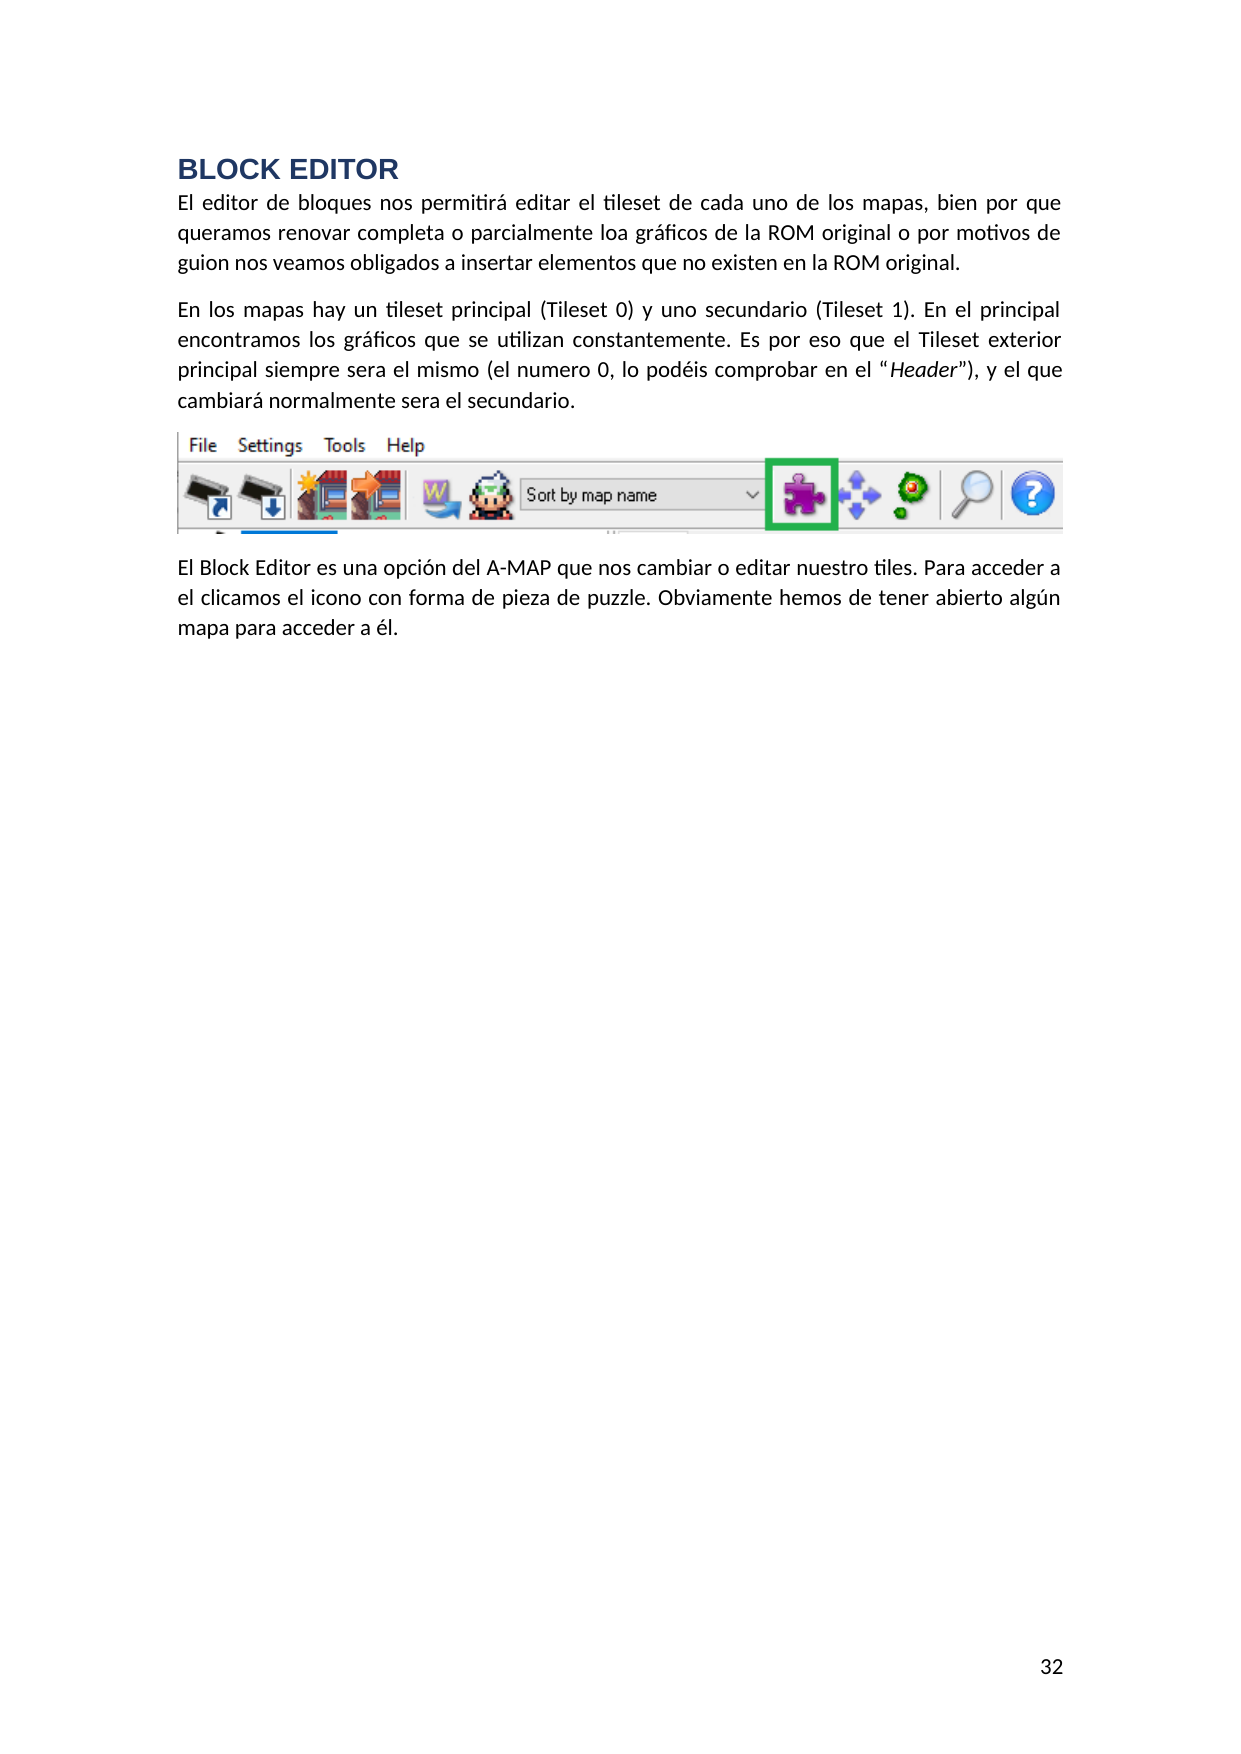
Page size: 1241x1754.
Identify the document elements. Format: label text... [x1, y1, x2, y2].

subtitle BLOCK EDITOR [177, 152, 1063, 185]
text El editor de bloques nos permitirá editar el tileset de cada uno de los mapas, bien por que queramos renovar completa o parcialmente loa gráficos de la ROM original o por motivos de guion nos veamos obligados a insertar elementos que no existen en la ROM original. [177, 188, 1063, 276]
text El Block Editor es una opción del A-MAP que nos cambiar o editar nuestro tiles. Para acceder a el clicamos el icono con forma de pieza de puzzle. Obviamente hemos de tener abierto algún mapa para acceder a él. [177, 553, 1063, 641]
picture [177, 432, 1063, 534]
text En los mapas hay un tileset principal (Tileset 0) y uno secundario (Tileset 1). En el principal encontramos los gráficos que se utilizan constantemente. Es por eso que el Tileset exterior principal siempre sera el mismo (el numero 0, lo podéis comprobar en el “Header”), y el que cambiará normalmente sera el secundario. [177, 295, 1063, 414]
